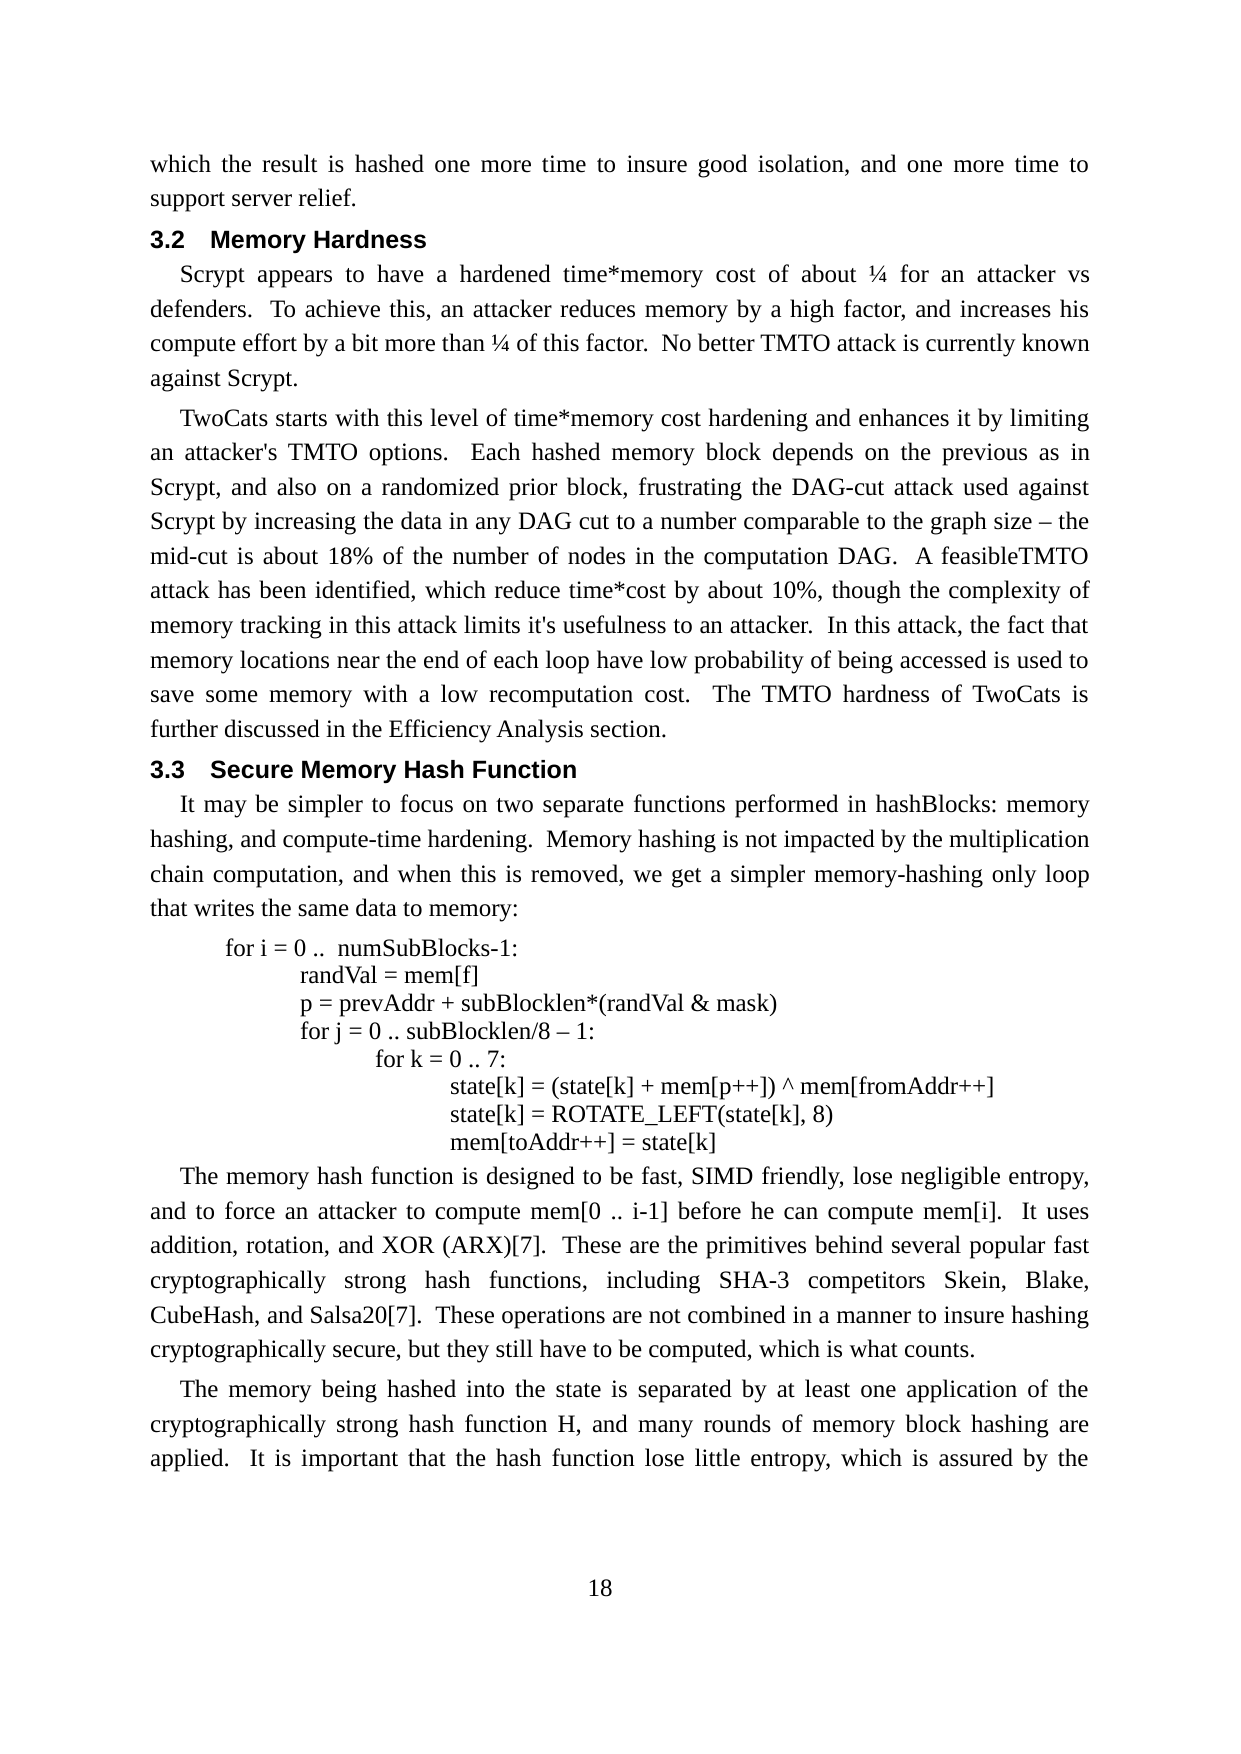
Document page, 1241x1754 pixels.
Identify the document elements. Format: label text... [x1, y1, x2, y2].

text The memory hash function is designed to be fast, SIMD friendly, lose negligible entropy, and to force an attacker to compute mem[0 .. i-1] before he can compute mem[i]. It uses addition, rotation, and XOR (ARX)[7]. These are the primitives behind several popular fast cryptographically strong hash functions, including SHA-3 competitors Skein, Blake, CubeHash, and Salsa20[7]. These operations are not combined in a manner to insure hashing cryptographically secure, but they still have to be computed, which is what counts. [150, 1162, 1091, 1363]
text which the result is hashed one more time to insure good isolation, and one more time to support server relief. [150, 150, 1091, 212]
text for k = 0 .. 7: [150, 1045, 1091, 1072]
text It may be simpler to focus on two separate functions performed in hashBlocks: memory hashing, and compute-time hardening. Memory hashing is not impacted by the multiplication chain computation, and when this is removed, we get a simpler memory-hashing only loop that writes the same data to memory: [150, 791, 1091, 922]
text mem[toAddr++] = state[k] [150, 1128, 1091, 1156]
text state[k] = ROTATE_LEFT(state[k], 8) [150, 1100, 1091, 1128]
text The memory being hashed into the state is separated by at least one application of the cryptographically strong hash function H, and many rounds of memory block hashing are applied. It is important that the hash function lose little entropy, which is assured by the [150, 1375, 1091, 1472]
text p = prevAddr + subBlocklen*(randVal & mask) [150, 989, 1091, 1017]
text randVal = mem[f] [150, 962, 1091, 989]
subtitle Memory Hardness [150, 225, 1091, 253]
text state[k] = (state[k] + mem[p++]) ^ mem[fromAddr++] [150, 1072, 1091, 1100]
text TwoCats starts with this level of time*memory cost hardening and enhances it by limiting an attacker's TMTO options. Each hashed memory block depends on the previous as in Scrypt, and also on a randomized prior block, frustrating the DAG-cut attack used against Scrypt by increasing the data in any DAG cut to a number comparable to the graph size – the mid-cut is about 18% of the number of nodes in the computation DAG. A feasibleTMTO attack has been identified, which reduce time*cost by about 10%, though the complexity of memory tracking in this attack limits it's usefulness to an attacker. In this attack, the fact that memory locations near the end of each loop have low probability of being accessed is used to save some memory with a low recomputation cost. The TMTO hardness of TwoCats is further discussed in the Efficiency Analysis section. [150, 404, 1091, 743]
subtitle Secure Memory Hash Function [150, 756, 1091, 784]
text for i = 0 .. numSubBlocks-1: [150, 934, 1091, 962]
text Scrypt appears to have a hardened time*memory cost of about ¼ for an attacker vs defenders. To achieve this, an attacker reduces memory by a high factor, and increases his compute effort by a bit more than ¼ of this factor. No better TMTO attack is currently known against Scrypt. [150, 260, 1091, 392]
text for j = 0 .. subBlocklen/8 – 1: [150, 1017, 1091, 1045]
